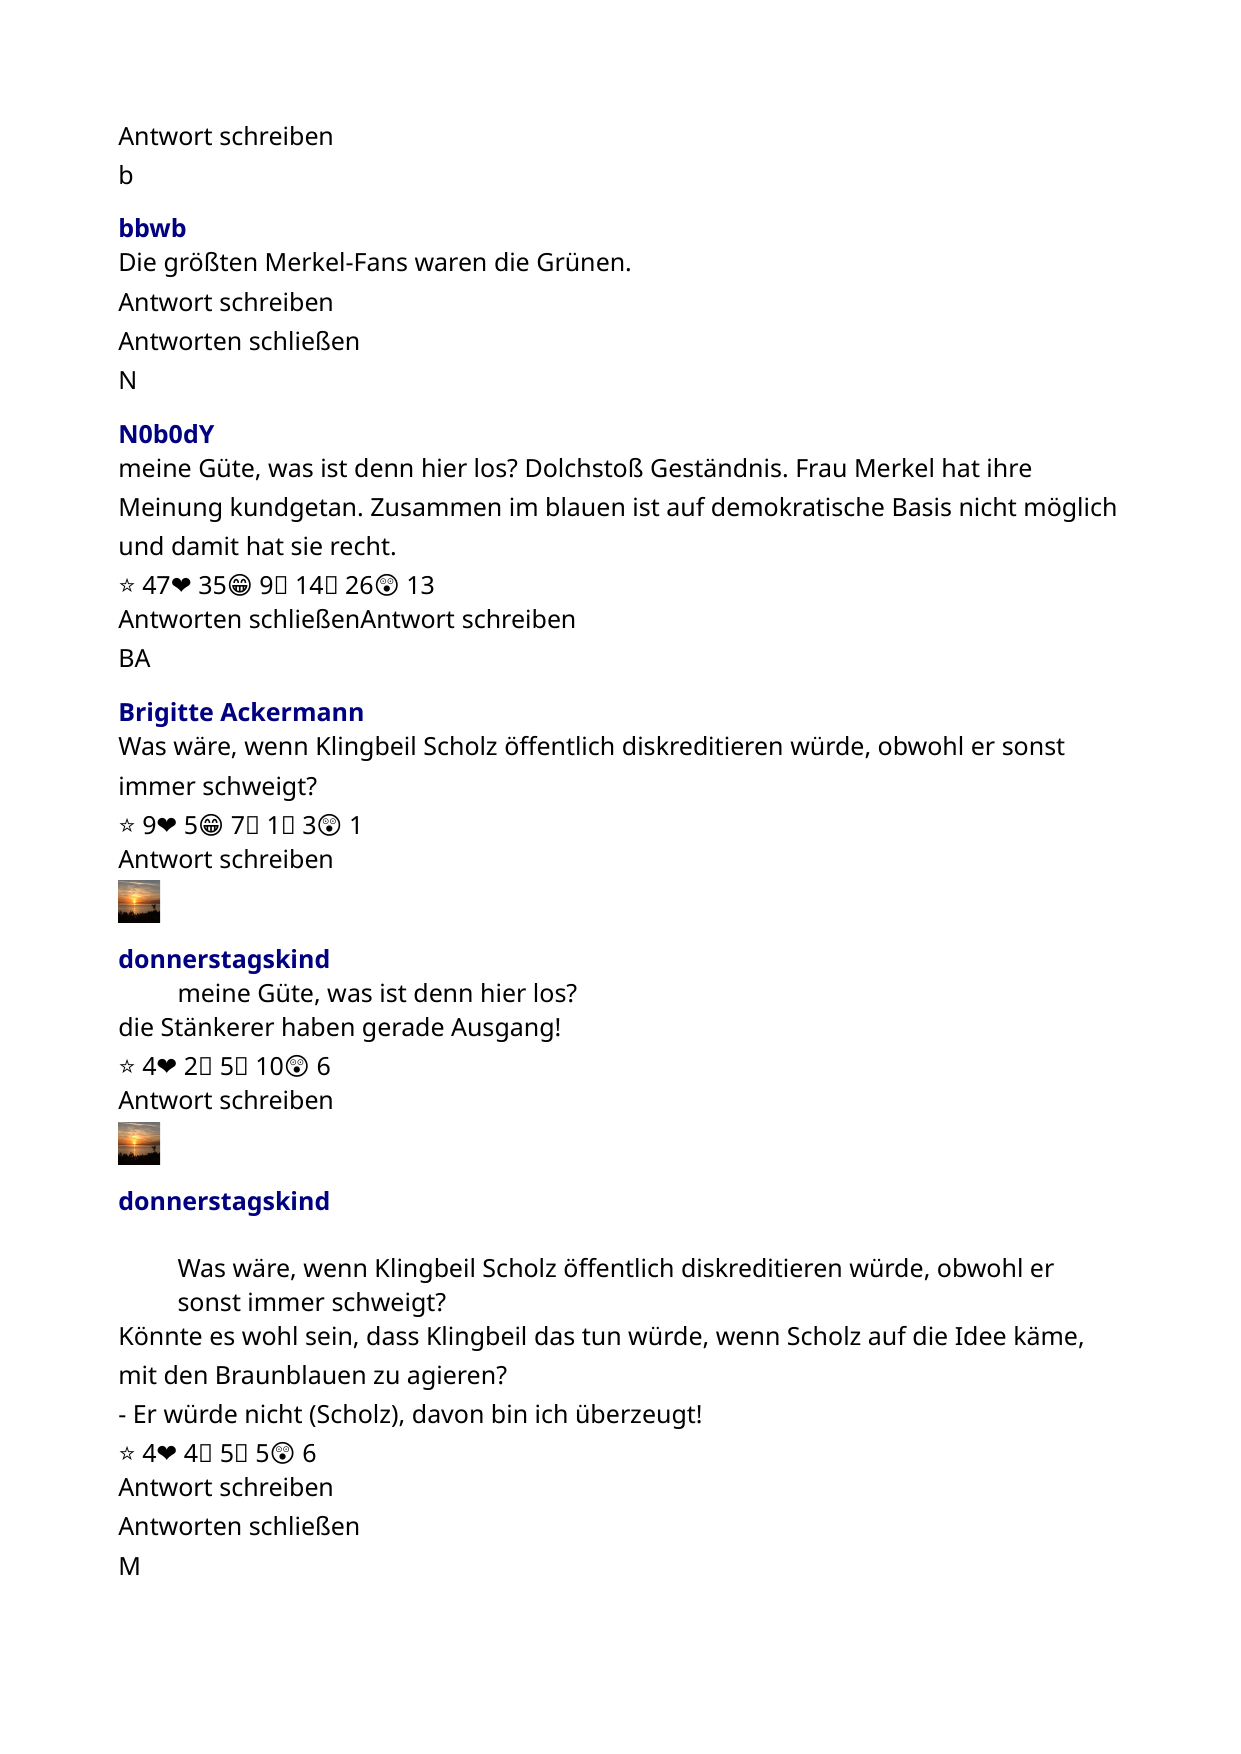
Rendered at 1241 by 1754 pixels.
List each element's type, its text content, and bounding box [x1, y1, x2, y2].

text Antwort schreiben [118, 841, 1122, 875]
text Antwort schreiben [118, 284, 1122, 318]
text N [118, 363, 1122, 397]
text M [118, 1548, 1122, 1582]
text ⭐️ 9❤️ 5😁 7🙁 1🤨 3😲 1 [118, 807, 1122, 841]
text die Stänkerer haben gerade Ausgang! [118, 1010, 1122, 1044]
subtitle donnerstagskind [118, 942, 1122, 976]
text Was wäre, wenn Klingbeil Scholz öffentlich diskreditieren würde, obwohl er sonst immer schweigt? [177, 1250, 1063, 1318]
text Könnte es wohl sein, dass Klingbeil das tun würde, wenn Scholz auf die Idee käme, mit den Braunblauen zu agieren? [118, 1318, 1122, 1392]
text Was wäre, wenn Klingbeil Scholz öffentlich diskreditieren würde, obwohl er sonst immer schweigt? [118, 729, 1122, 802]
subtitle bbwb [118, 211, 1122, 245]
picture [118, 1122, 161, 1165]
subtitle Brigitte Ackermann [118, 695, 1122, 729]
subtitle donnerstagskind [118, 1183, 1122, 1217]
text Antwort schreiben [118, 1470, 1122, 1504]
text BA [118, 641, 1122, 675]
subtitle N0b0dY [118, 416, 1122, 450]
text ⭐️ 4❤️ 4🙁 5🤨 5😲 6 [118, 1436, 1122, 1470]
text Die größten Merkel-Fans waren die Grünen. [118, 245, 1122, 279]
text Antwort schreiben [118, 118, 1122, 152]
text Antwort schreiben [118, 1083, 1122, 1117]
text b [118, 157, 1122, 191]
text meine Güte, was ist denn hier los? [177, 976, 1063, 1010]
text Antworten schließenAntwort schreiben [118, 602, 1122, 636]
text Antworten schließen [118, 1509, 1122, 1543]
text - Er würde nicht (Scholz), davon bin ich überzeugt! [118, 1397, 1122, 1431]
text meine Güte, was ist denn hier los? Dolchstoß Geständnis. Frau Merkel hat ihre Meinung kundgetan. Zusammen im blauen ist auf demokratische Basis nicht möglich und damit hat sie recht. [118, 450, 1122, 563]
text ⭐️ 47❤️ 35😁 9🙁 14🤨 26😲 13 [118, 568, 1122, 602]
picture [118, 880, 161, 923]
text Antworten schließen [118, 323, 1122, 357]
text ⭐️ 4❤️ 2🙁 5🤨 10😲 6 [118, 1049, 1122, 1083]
